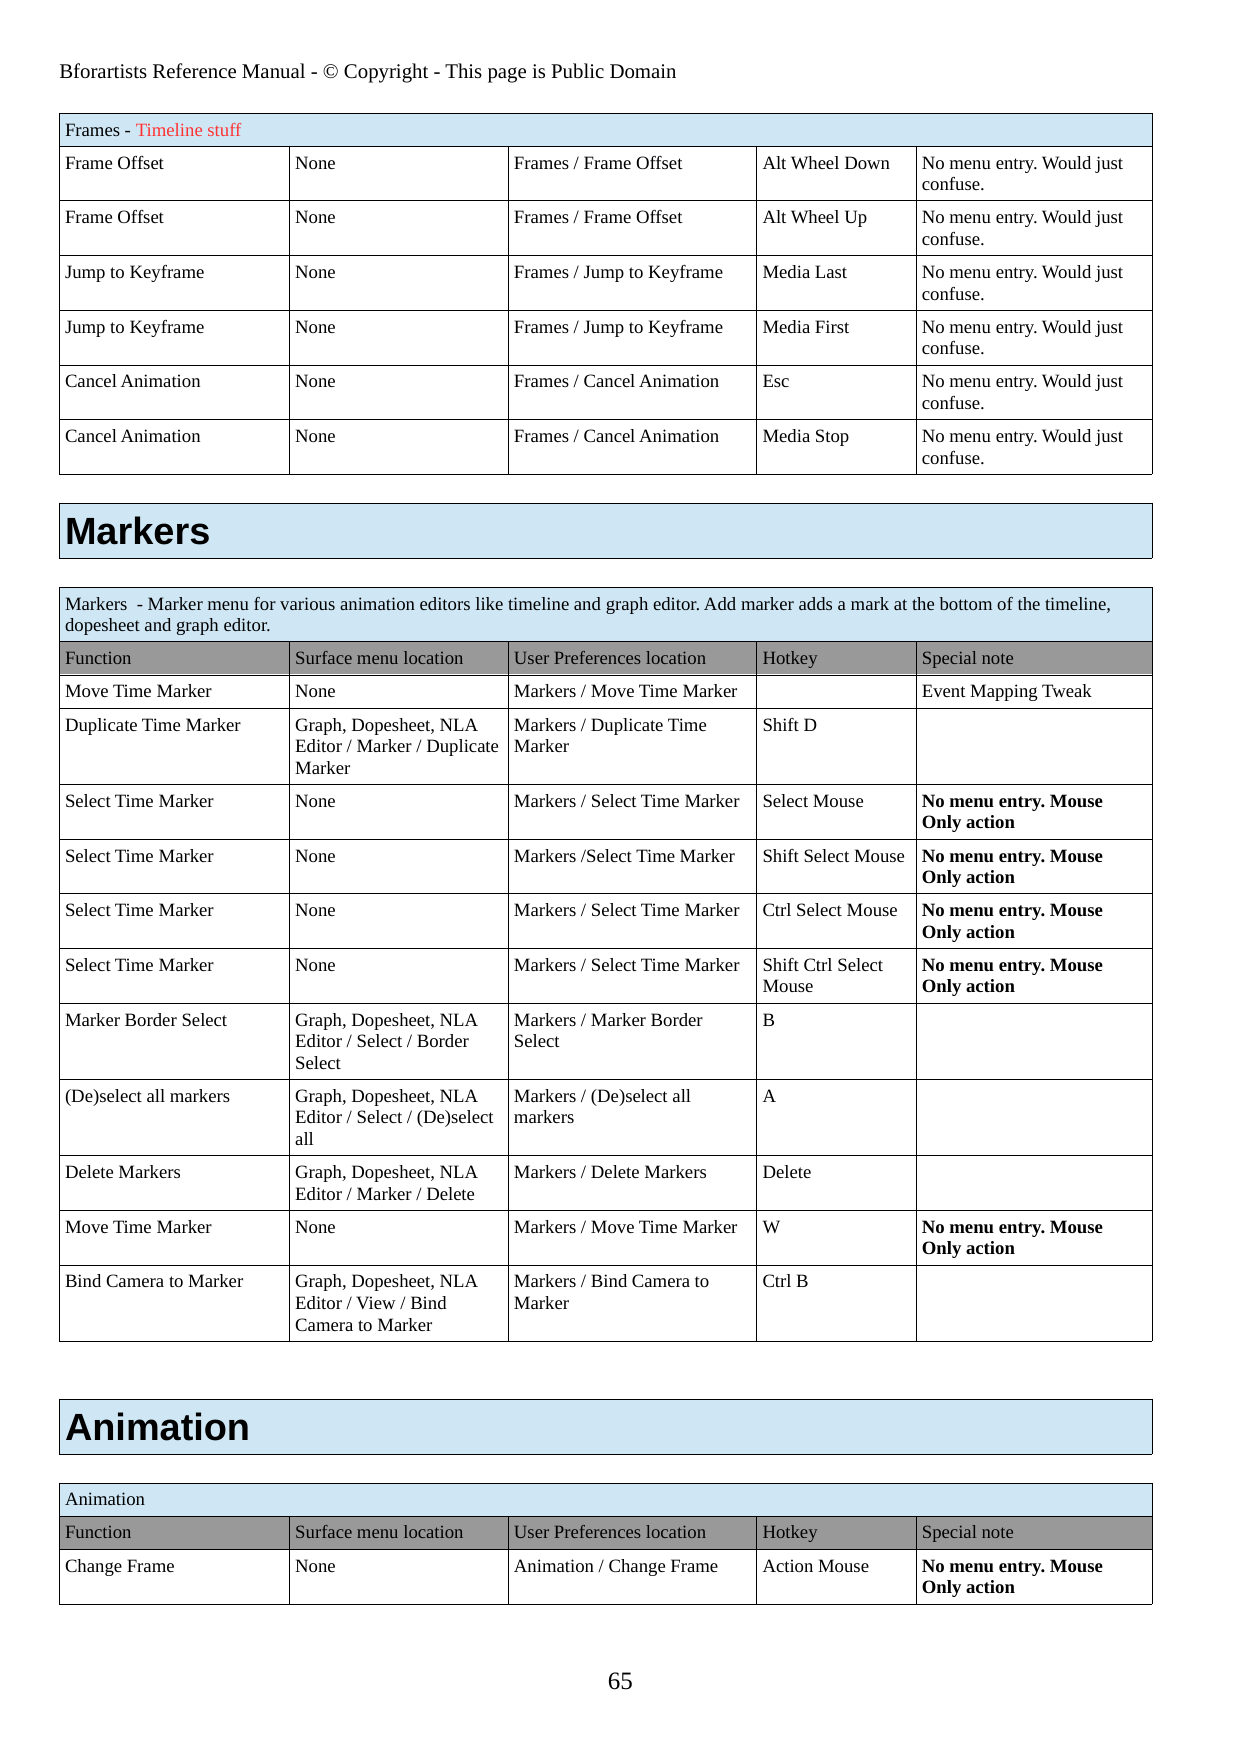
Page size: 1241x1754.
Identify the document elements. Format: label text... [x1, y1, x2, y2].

table_cell Markers / (De)select all markers [509, 1080, 756, 1155]
table_cell Shift D [757, 709, 916, 784]
table_cell Function [60, 642, 289, 674]
table_cell Ctrl B [757, 1266, 916, 1341]
table_cell Frames / Jump to Keyframe [509, 311, 756, 364]
table_cell Jump to Keyframe [60, 256, 289, 310]
table_cell [917, 1004, 1152, 1079]
table_header Animation [60, 1484, 1152, 1516]
table_cell A [757, 1080, 916, 1155]
table_cell Frame Offset [60, 201, 289, 255]
table_cell No menu entry. Would just confuse. [917, 420, 1152, 474]
table_cell Select Time Marker [60, 894, 289, 948]
table_cell No menu entry. Would just confuse. [917, 256, 1152, 310]
table_cell Move Time Marker [60, 676, 289, 708]
table_cell Surface menu location [290, 642, 508, 674]
table_header Markers - Marker menu for various animation editors like timeline and graph editor. Add marker adds a mark at the bottom of the timeline, dopesheet and graph editor. [60, 588, 1152, 641]
table_cell Shift Select Mouse [757, 840, 916, 893]
table_cell No menu entry. Mouse Only action [917, 949, 1152, 1003]
table_cell Markers / Duplicate Time Marker [509, 709, 756, 784]
table_cell [757, 676, 916, 708]
table_cell Special note [917, 1517, 1152, 1549]
table_cell Animation / Change Frame [509, 1550, 756, 1603]
table_cell No menu entry. Would just confuse. [917, 366, 1152, 419]
table_cell Markers / Move Time Marker [509, 676, 756, 708]
table_cell Markers / Select Time Marker [509, 785, 756, 839]
table_cell None [290, 420, 508, 474]
table_cell Graph, Dopesheet, NLA Editor / View / Bind Camera to Marker [290, 1266, 508, 1341]
table_cell No menu entry. Would just confuse. [917, 147, 1152, 200]
table_cell Bind Camera to Marker [60, 1266, 289, 1341]
table_cell Select Mouse [757, 785, 916, 839]
table_cell Media Stop [757, 420, 916, 474]
table_cell Frame Offset [60, 147, 289, 200]
table_cell None [290, 676, 508, 708]
table_cell None [290, 147, 508, 200]
table_cell W [757, 1211, 916, 1264]
table_cell None [290, 201, 508, 255]
table_cell None [290, 311, 508, 364]
table_cell Move Time Marker [60, 1211, 289, 1264]
table_cell Cancel Animation [60, 420, 289, 474]
table_cell No menu entry. Mouse Only action [917, 1211, 1152, 1264]
table_cell Frames / Frame Offset [509, 201, 756, 255]
table_cell Markers / Select Time Marker [509, 949, 756, 1003]
table_cell None [290, 949, 508, 1003]
table_header Animation [60, 1400, 1152, 1454]
table_cell [917, 1266, 1152, 1341]
table_header Frames - Timeline stuff [60, 114, 1152, 146]
table_cell Hotkey [757, 1517, 916, 1549]
table_cell No menu entry. Would just confuse. [917, 311, 1152, 364]
table_cell Delete [757, 1156, 916, 1210]
table_cell (De)select all markers [60, 1080, 289, 1155]
table_cell None [290, 1211, 508, 1264]
table_cell [917, 1080, 1152, 1155]
table_cell Frames / Jump to Keyframe [509, 256, 756, 310]
table_cell Markers / Move Time Marker [509, 1211, 756, 1264]
table_cell None [290, 366, 508, 419]
table_cell Frames / Cancel Animation [509, 420, 756, 474]
table_cell User Preferences location [509, 1517, 756, 1549]
table_cell Special note [917, 642, 1152, 674]
table_header Markers [60, 504, 1152, 558]
table_cell Alt Wheel Down [757, 147, 916, 200]
table_cell Esc [757, 366, 916, 419]
table_cell Surface menu location [290, 1517, 508, 1549]
table_cell No menu entry. Mouse Only action [917, 785, 1152, 839]
table_cell None [290, 785, 508, 839]
table_cell Graph, Dopesheet, NLA Editor / Select / (De)select all [290, 1080, 508, 1155]
table_cell Marker Border Select [60, 1004, 289, 1079]
table_cell Select Time Marker [60, 840, 289, 893]
table_cell Shift Ctrl Select Mouse [757, 949, 916, 1003]
table_cell Alt Wheel Up [757, 201, 916, 255]
table_cell User Preferences location [509, 642, 756, 674]
table_cell None [290, 840, 508, 893]
table_cell Cancel Animation [60, 366, 289, 419]
table_cell No menu entry. Mouse Only action [917, 1550, 1152, 1603]
table_cell Hotkey [757, 642, 916, 674]
table_cell Graph, Dopesheet, NLA Editor / Marker / Delete [290, 1156, 508, 1210]
table_cell Event Mapping Tweak [917, 676, 1152, 708]
table_cell Action Mouse [757, 1550, 916, 1603]
table_cell Frames / Cancel Animation [509, 366, 756, 419]
table_cell Markers /Select Time Marker [509, 840, 756, 893]
table_cell Media First [757, 311, 916, 364]
table_cell Markers / Select Time Marker [509, 894, 756, 948]
table_cell None [290, 256, 508, 310]
table_cell Graph, Dopesheet, NLA Editor / Marker / Duplicate Marker [290, 709, 508, 784]
table_cell Select Time Marker [60, 785, 289, 839]
table_cell No menu entry. Mouse Only action [917, 840, 1152, 893]
table_cell [917, 709, 1152, 784]
table_cell Select Time Marker [60, 949, 289, 1003]
table_cell Function [60, 1517, 289, 1549]
table_cell Change Frame [60, 1550, 289, 1603]
table_cell None [290, 894, 508, 948]
table_cell Media Last [757, 256, 916, 310]
table_cell Graph, Dopesheet, NLA Editor / Select / Border Select [290, 1004, 508, 1079]
table_cell No menu entry. Mouse Only action [917, 894, 1152, 948]
table_cell Markers / Bind Camera to Marker [509, 1266, 756, 1341]
table_cell Markers / Marker Border Select [509, 1004, 756, 1079]
table_cell Duplicate Time Marker [60, 709, 289, 784]
table_cell Markers / Delete Markers [509, 1156, 756, 1210]
table_cell Jump to Keyframe [60, 311, 289, 364]
table_cell None [290, 1550, 508, 1603]
table_cell [917, 1156, 1152, 1210]
table_cell Ctrl Select Mouse [757, 894, 916, 948]
table_cell Frames / Frame Offset [509, 147, 756, 200]
table_cell B [757, 1004, 916, 1079]
table_cell No menu entry. Would just confuse. [917, 201, 1152, 255]
table_cell Delete Markers [60, 1156, 289, 1210]
